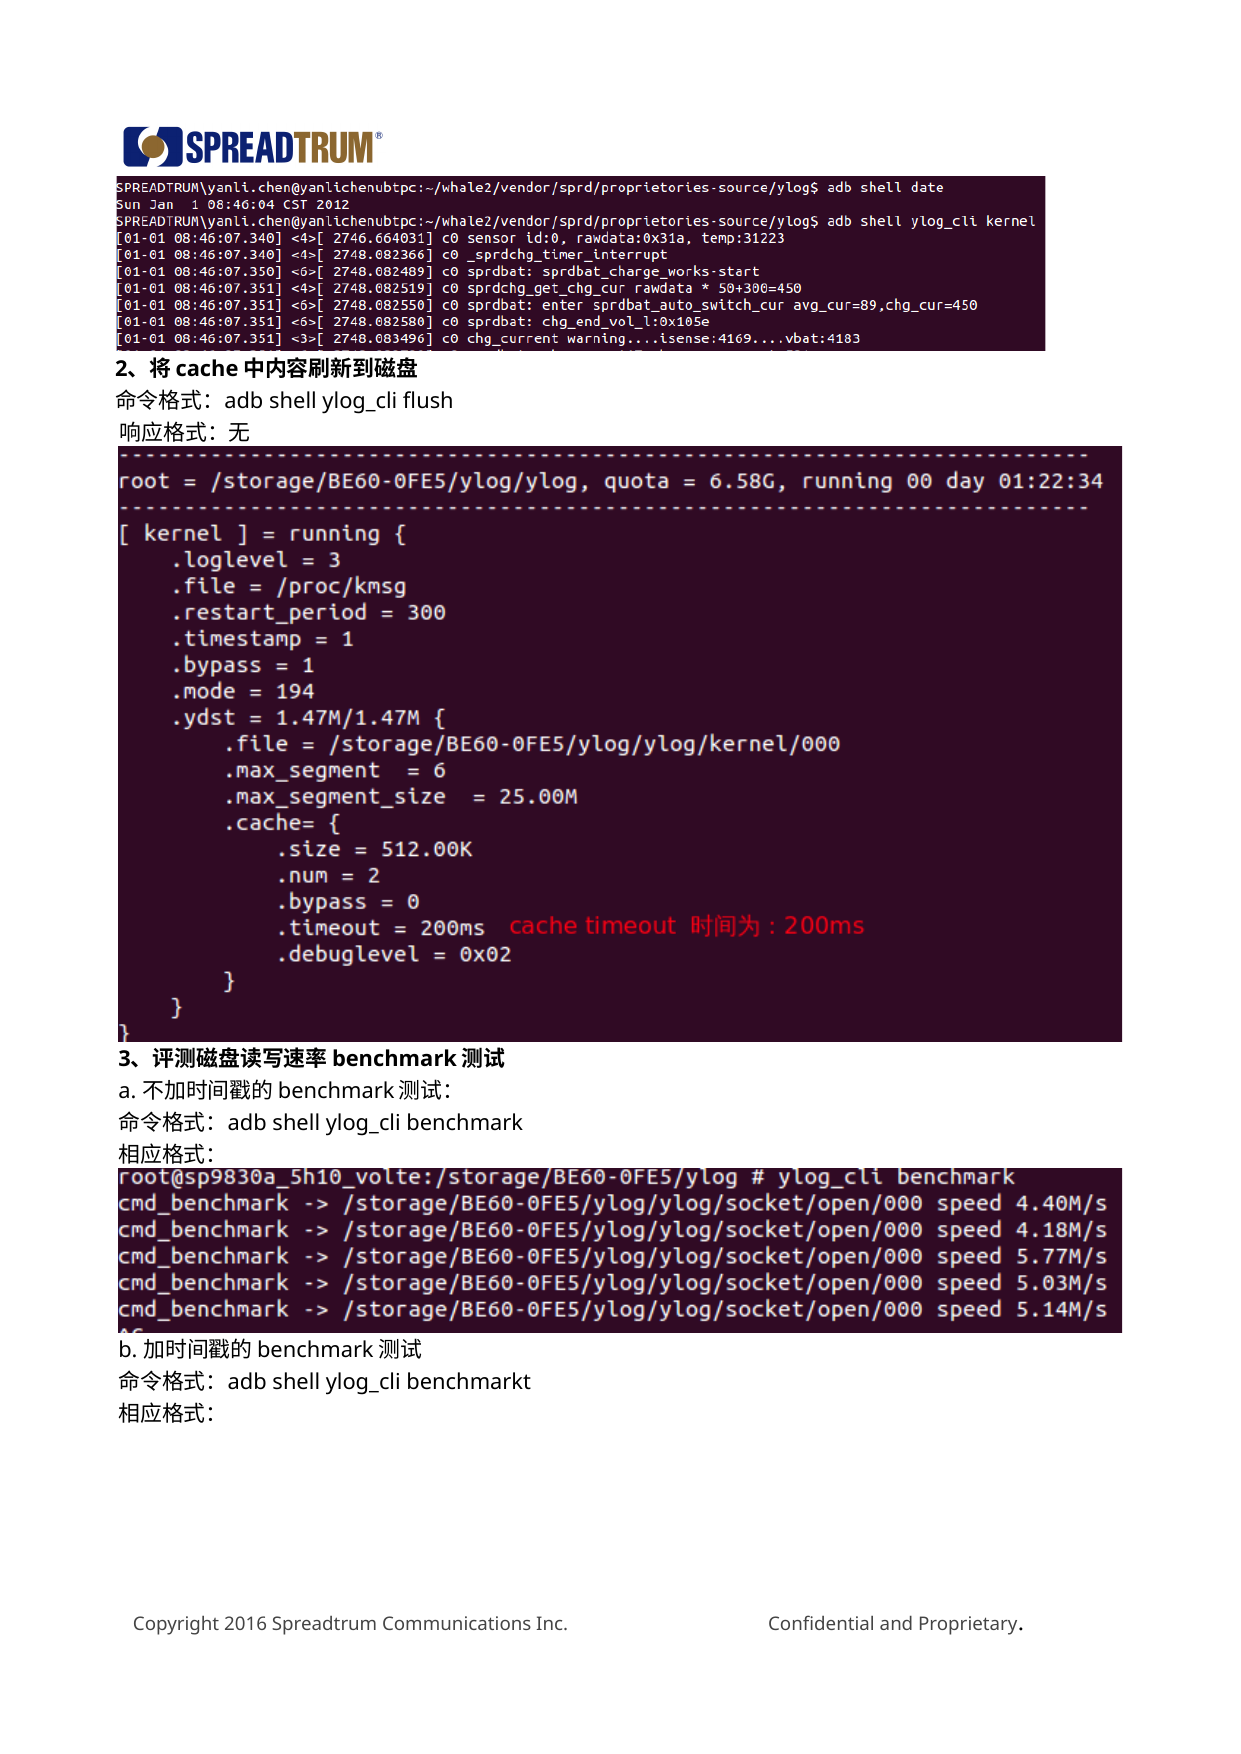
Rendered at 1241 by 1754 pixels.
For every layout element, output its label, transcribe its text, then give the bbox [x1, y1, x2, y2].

text 命令格式：adb shell ylog_cli benchmarkt [118, 1364, 1122, 1396]
text b. 加时间戳的benchmark测试 [118, 1333, 1122, 1364]
text 相应格式： [118, 1396, 1122, 1428]
picture [116, 176, 1046, 351]
picture [120, 123, 386, 168]
text 3、评测磁盘读写速率benchmark测试 [118, 1042, 1122, 1073]
text 相应格式： [118, 1137, 1122, 1168]
list 2、将cache中内容刷新到磁盘 [115, 351, 1122, 383]
text a. 不加时间戳的benchmark测试： [118, 1073, 1122, 1105]
list 响应格式：无 [82, 414, 1122, 446]
picture [118, 446, 1123, 1042]
picture [118, 1168, 1123, 1333]
list 命令格式：adb shell ylog_cli flush [115, 383, 1122, 414]
text 命令格式：adb shell ylog_cli benchmark [118, 1105, 1122, 1137]
